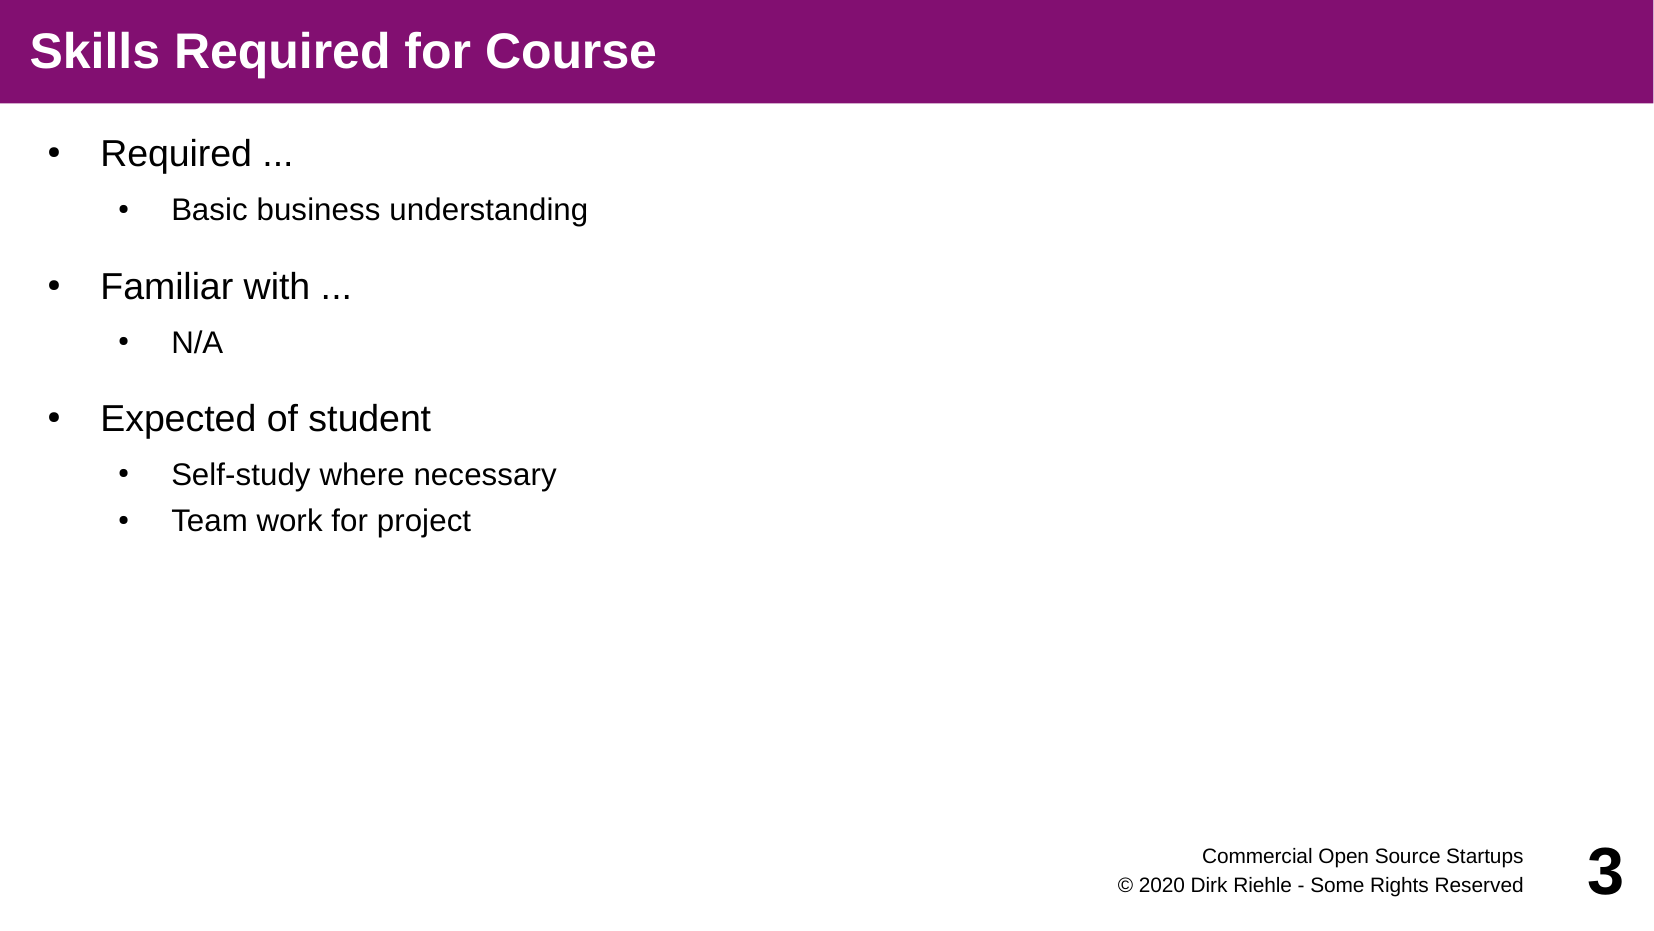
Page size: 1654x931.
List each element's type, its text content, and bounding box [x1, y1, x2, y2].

list Required ... Basic business understanding Familiar with ... N/A Expected of student Self-study where necessary Team work for project [29, 132, 1625, 813]
title Skills Required for Course [0, 0, 1654, 104]
